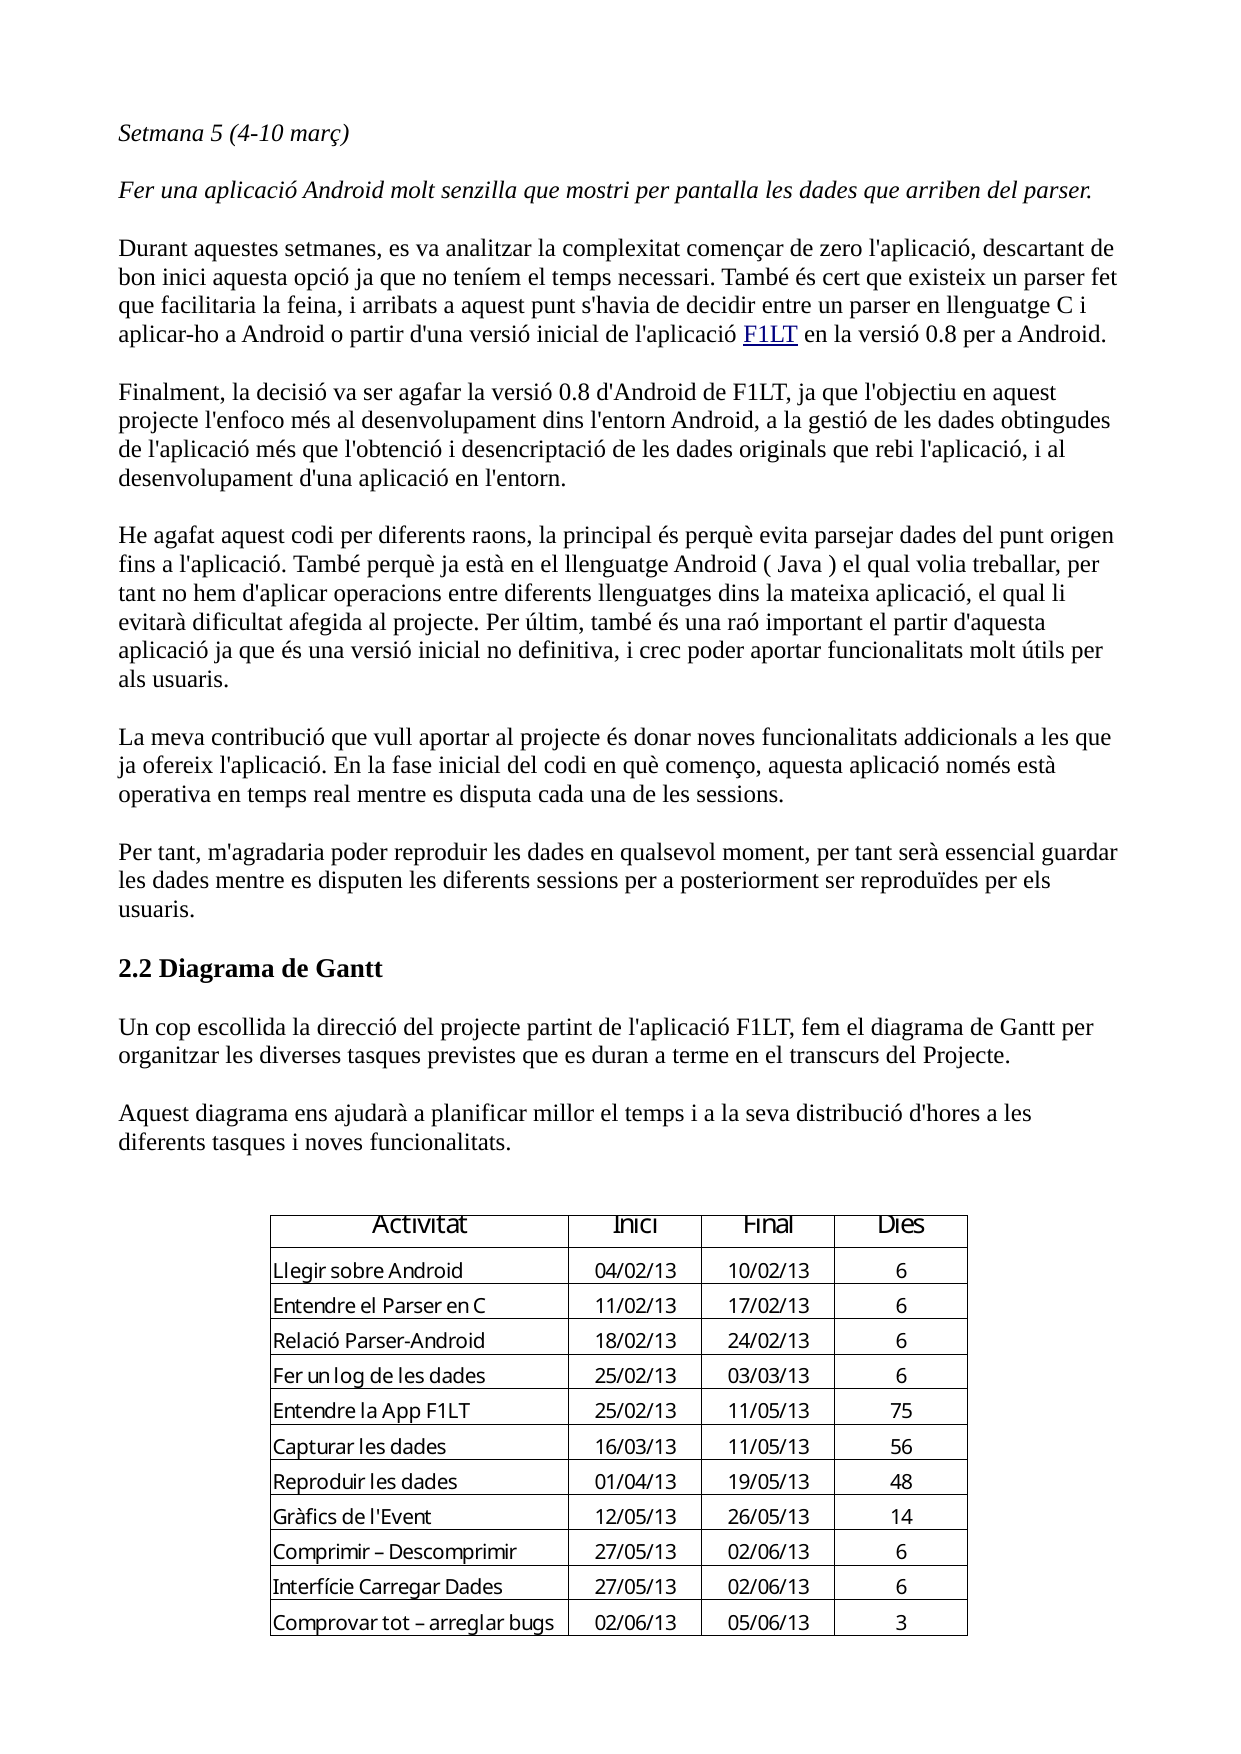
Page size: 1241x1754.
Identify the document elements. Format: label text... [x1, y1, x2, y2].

text Finalment, la decisió va ser agafar la versió 0.8 d'Android de F1LT, ja que l'objectiu en aquest projecte l'enfoco més al desenvolupament dins l'entorn Android, a la gestió de les dades obtingudes de l'aplicació més que l'obtenció i desencriptació de les dades originals que rebi l'aplicació, i al desenvolupament d'una aplicació en l'entorn. [118, 377, 1122, 492]
text He agafat aquest codi per diferents raons, la principal és perquè evita parsejar dades del punt origen fins a l'aplicació. També perquè ja està en el llenguatge Android ( Java ) el qual volia treballar, per tant no hem d'aplicar operacions entre diferents llenguatges dins la mateixa aplicació, el qual li evitarà dificultat afegida al projecte. Per últim, també és una raó important el partir d'aquesta aplicació ja que és una versió inicial no definitiva, i crec poder aportar funcionalitats molt útils per als usuaris. [118, 521, 1122, 693]
text Setmana 5 (4-10 març) Fer una aplicació Android molt senzilla que mostri per pantalla les dades que arriben del parser. [118, 118, 1122, 233]
text Aquest diagrama ens ajudarà a planificar millor el temps i a la seva distribució d'hores a les diferents tasques i noves funcionalitats. [118, 1098, 1122, 1156]
text Per tant, m'agradaria poder reproduir les dades en qualsevol moment, per tant serà essencial guardar les dades mentre es disputen les diferents sessions per a posteriorment ser reproduïdes per els usuaris. [118, 837, 1122, 923]
text La meva contribució que vull aportar al projecte és donar noves funcionalitats addicionals a les que ja ofereix l'aplicació. En la fase inicial del codi en què començo, aquesta aplicació només està operativa en temps real mentre es disputa cada una de les sessions. [118, 722, 1122, 808]
text 2.2 Diagrama de Gantt [118, 952, 1122, 983]
text Un cop escollida la direcció del projecte partint de l'aplicació F1LT, fem el diagrama de Gantt per organitzar les diverses tasques previstes que es duran a terme en el transcurs del Projecte. [118, 1012, 1122, 1069]
text Durant aquestes setmanes, es va analitzar la complexitat començar de zero l'aplicació, descartant de bon inici aquesta opció ja que no teníem el temps necessari. També és cert que existeix un parser fet que facilitaria la feina, i arribats a aquest punt s'havia de decidir entre un parser en llenguatge C i aplicar-ho a Android o partir d'una versió inicial de l'aplicació F1LT en la versió 0.8 per a Android. [118, 233, 1122, 348]
